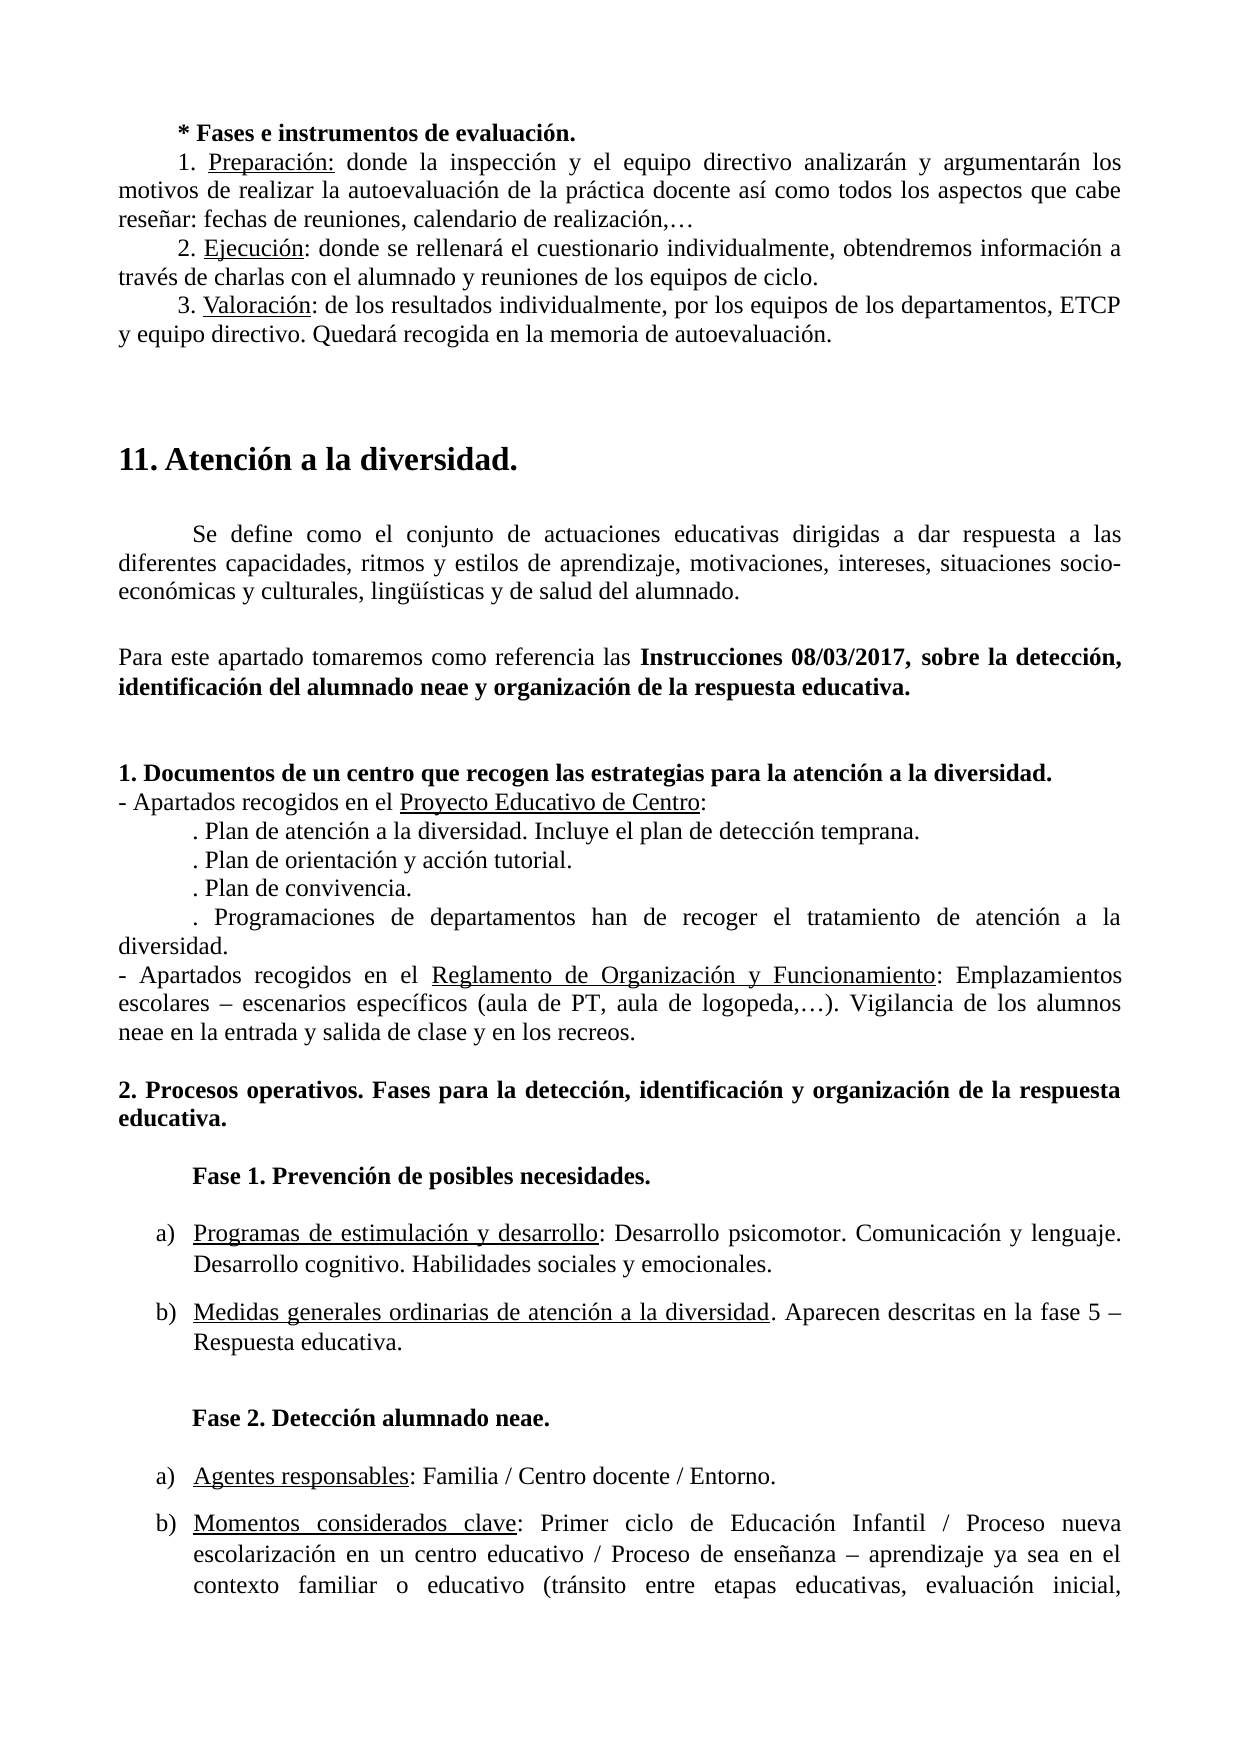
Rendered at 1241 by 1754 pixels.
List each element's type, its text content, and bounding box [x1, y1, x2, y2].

list Medidas generales ordinarias de atención a la diversidad. Aparecen descritas en la fase 5 – Respuesta educativa. [156, 1297, 1122, 1356]
subtitle 11. Atención a la diversidad. [118, 439, 1122, 478]
text Para este apartado tomaremos como referencia las Instrucciones 08/03/2017, sobre la detección, identificación del alumnado neae y organización de la respuesta educativa. [118, 634, 1122, 701]
text Fase 2. Detección alumnado neae. [192, 1403, 1122, 1432]
text . Programaciones de departamentos han de recoger el tratamiento de atención a la diversidad. [118, 902, 1122, 960]
text 2. Ejecución: donde se rellenará el cuestionario individualmente, obtendremos información a través de charlas con el alumnado y reuniones de los equipos de ciclo. [118, 233, 1122, 291]
text . Plan de convivencia. [118, 873, 1122, 902]
text 1. Documentos de un centro que recogen las estrategias para la atención a la diversidad. [118, 758, 1122, 787]
list Momentos considerados clave: Primer ciclo de Educación Infantil / Proceso nueva escolarización en un centro educativo / Proceso de enseñanza – aprendizaje ya sea en el contexto familiar o educativo (tránsito entre etapas educativas, evaluación inicial, [156, 1508, 1122, 1599]
text 2. Procesos operativos. Fases para la detección, identificación y organización de la respuesta educativa. [118, 1075, 1122, 1132]
text Se define como el conjunto de actuaciones educativas dirigidas a dar respuesta a las diferentes capacidades, ritmos y estilos de aprendizaje, motivaciones, intereses, situaciones socio-económicas y culturales, lingüísticas y de salud del alumnado. [118, 519, 1122, 605]
text 1. Preparación: donde la inspección y el equipo directivo analizarán y argumentarán los motivos de realizar la autoevaluación de la práctica docente así como todos los aspectos que cabe reseñar: fechas de reuniones, calendario de realización,… [118, 147, 1122, 233]
text * Fases e instrumentos de evaluación. [118, 118, 1122, 147]
list Agentes responsables: Familia / Centro docente / Entorno. [156, 1461, 1122, 1490]
text - Apartados recogidos en el Proyecto Educativo de Centro: [118, 787, 1122, 816]
text 3. Valoración: de los resultados individualmente, por los equipos de los departamentos, ETCP y equipo directivo. Quedará recogida en la memoria de autoevaluación. [118, 291, 1122, 348]
text . Plan de orientación y acción tutorial. [118, 845, 1122, 873]
text - Apartados recogidos en el Reglamento de Organización y Funcionamiento: Emplazamientos escolares – escenarios específicos (aula de PT, aula de logopeda,…). Vigilancia de los alumnos neae en la entrada y salida de clase y en los recreos. [118, 960, 1122, 1046]
list Programas de estimulación y desarrollo: Desarrollo psicomotor. Comunicación y lenguaje. Desarrollo cognitivo. Habilidades sociales y emocionales. [156, 1218, 1122, 1278]
text . Plan de atención a la diversidad. Incluye el plan de detección temprana. [118, 816, 1122, 845]
text Fase 1. Prevención de posibles necesidades. [118, 1161, 1122, 1190]
